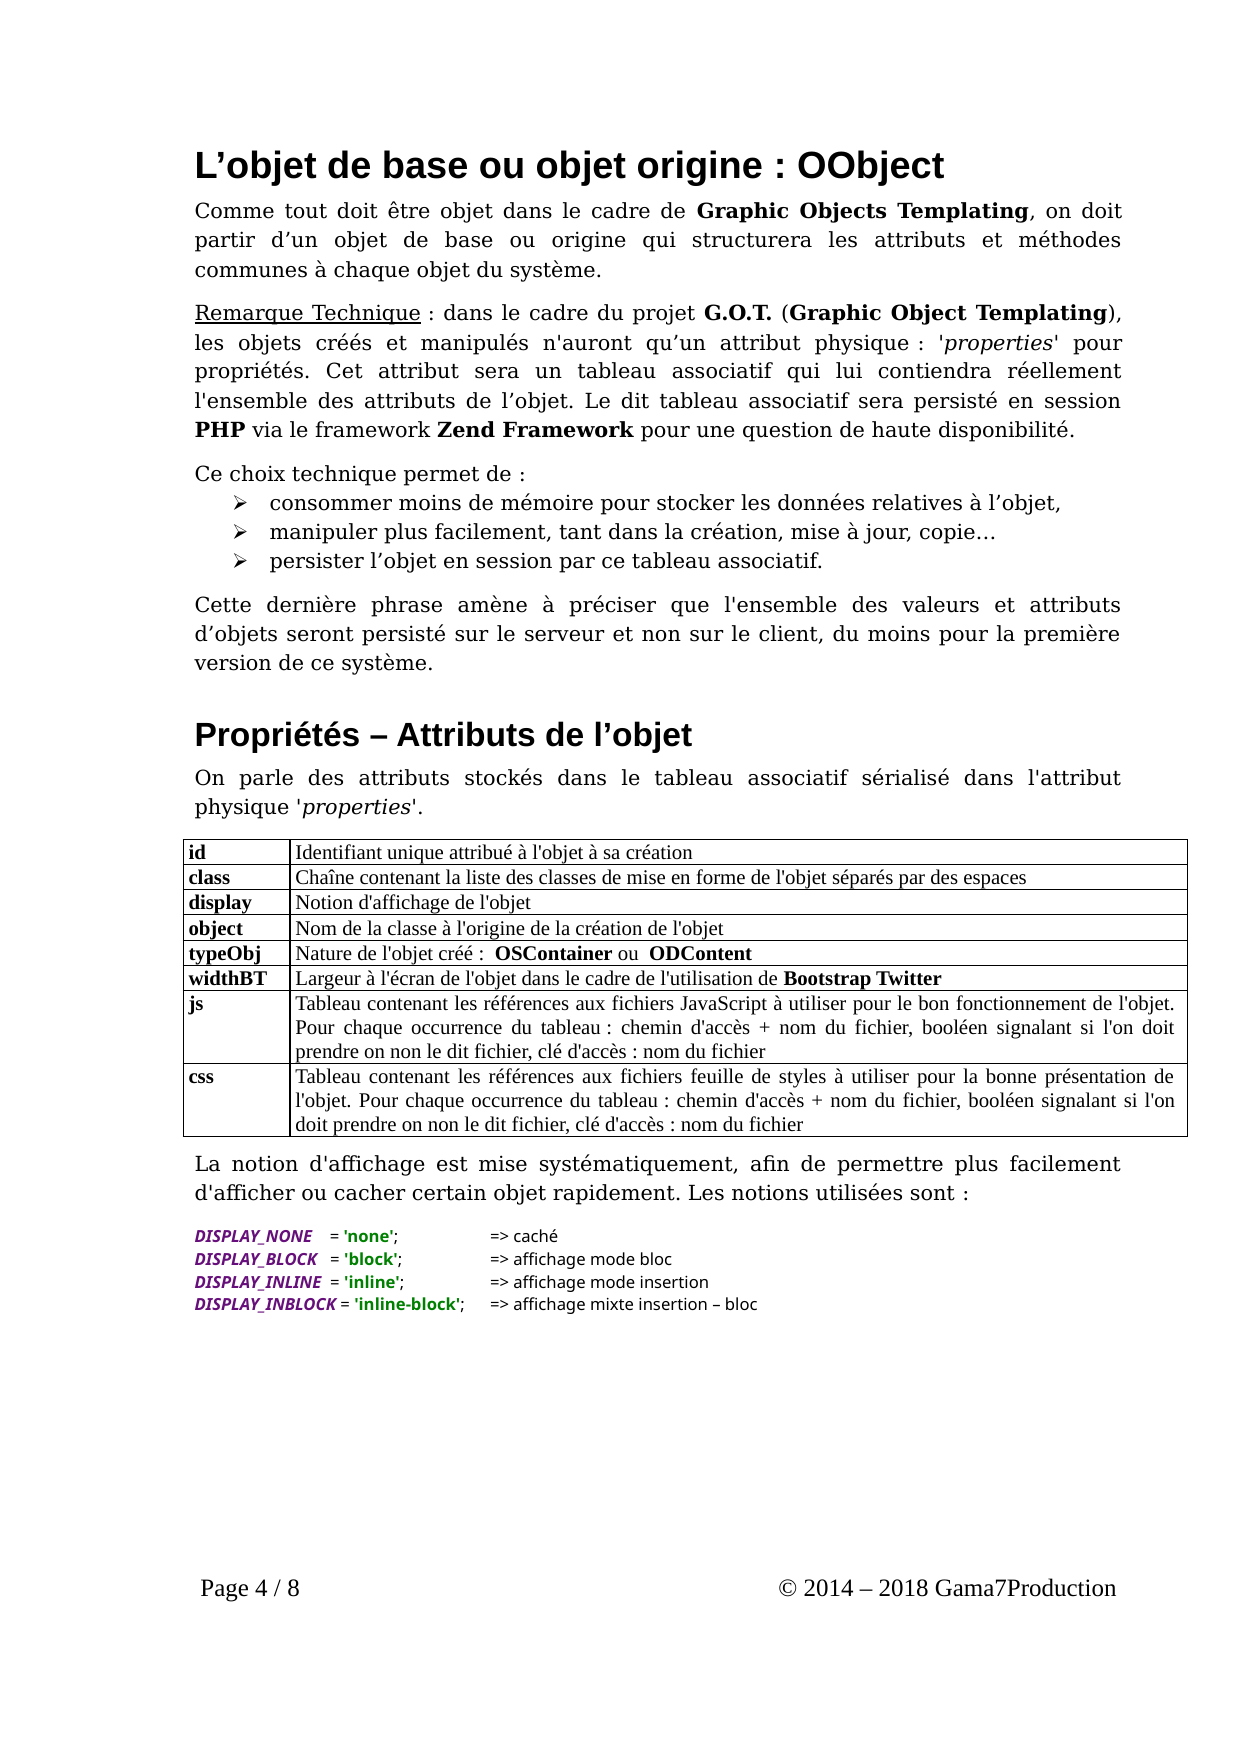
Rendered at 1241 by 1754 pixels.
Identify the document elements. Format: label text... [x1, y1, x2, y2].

table_cell object [184, 915, 289, 939]
table_cell Notion d'affichage de l'objet [291, 890, 1187, 914]
text Cette dernière phrase amène à préciser que l'ensemble des valeurs et attributs d’objets seront persisté sur le serveur et non sur le client, du moins pour la première version de ce système. [194, 593, 1122, 675]
subtitle L’objet de base ou objet origine : OObject [194, 143, 1122, 187]
table_cell widthBT [184, 966, 289, 990]
text On parle des attributs stockés dans le tableau associatif sérialisé dans l'attribut physique 'properties'. [194, 766, 1122, 820]
text DISPLAY_BLOCK = 'block'; => affichage mode bloc [194, 1248, 1122, 1270]
subtitle Propriétés – Attributs de l’objet [194, 715, 1122, 754]
table_cell js [184, 991, 289, 1063]
text Comme tout doit être objet dans le cadre de Graphic Objects Templating, on doit partir d’un objet de base ou origine qui structurera les attributs et méthodes communes à chaque objet du système. [194, 199, 1122, 282]
list manipuler plus facilement, tant dans la création, mise à jour, copie… [232, 520, 1122, 544]
table_cell display [184, 890, 289, 914]
text Remarque Technique : dans le cadre du projet G.O.T. (Graphic Object Templating), les objets créés et manipulés n'auront qu’un attribut physique : 'properties' pour propriétés. Cet attribut sera un tableau associatif qui lui contiendra réellement l'ensemble des attributs de l’objet. Le dit tableau associatif sera persisté en session PHP via le framework Zend Framework pour une question de haute disponibilité. [194, 301, 1122, 442]
table_header id [184, 840, 289, 864]
text DISPLAY_INBLOCK = 'inline-block'; => affichage mixte insertion – bloc [194, 1293, 1122, 1316]
text Ce choix technique permet de : [194, 462, 1122, 486]
text DISPLAY_INLINE = 'inline'; => affichage mode insertion [194, 1270, 1122, 1293]
table_cell css [184, 1064, 289, 1136]
table_header Identifiant unique attribué à l'objet à sa création [291, 840, 1187, 864]
table_cell Tableau contenant les références aux fichiers JavaScript à utiliser pour le bon fonctionnement de l'objet. Pour chaque occurrence du tableau : chemin d'accès + nom du fichier, booléen signalant si l'on doit prendre on non le dit fichier, clé d'accès : nom du fichier [291, 991, 1187, 1063]
table_cell Nom de la classe à l'origine de la création de l'objet [291, 915, 1187, 939]
table_cell Chaîne contenant la liste des classes de mise en forme de l'objet séparés par des espaces [291, 865, 1187, 889]
text La notion d'affichage est mise systématiquement, afin de permettre plus facilement d'afficher ou cacher certain objet rapidement. Les notions utilisées sont : [194, 1152, 1122, 1205]
list persister l’objet en session par ce tableau associatif. [232, 549, 1122, 573]
table_cell Tableau contenant les références aux fichiers feuille de styles à utiliser pour la bonne présentation de l'objet. Pour chaque occurrence du tableau : chemin d'accès + nom du fichier, booléen signalant si l'on doit prendre on non le dit fichier, clé d'accès : nom du fichier [291, 1064, 1187, 1136]
table_cell typeObj [184, 941, 289, 964]
table_cell Nature de l'objet créé : OSContainer ou ODContent [291, 941, 1187, 964]
list consommer moins de mémoire pour stocker les données relatives à l’objet, [232, 491, 1122, 515]
text DISPLAY_NONE = 'none'; => caché [194, 1225, 1122, 1248]
table_cell class [184, 865, 289, 889]
table_cell Largeur à l'écran de l'objet dans le cadre de l'utilisation de Bootstrap Twitter [291, 966, 1187, 990]
